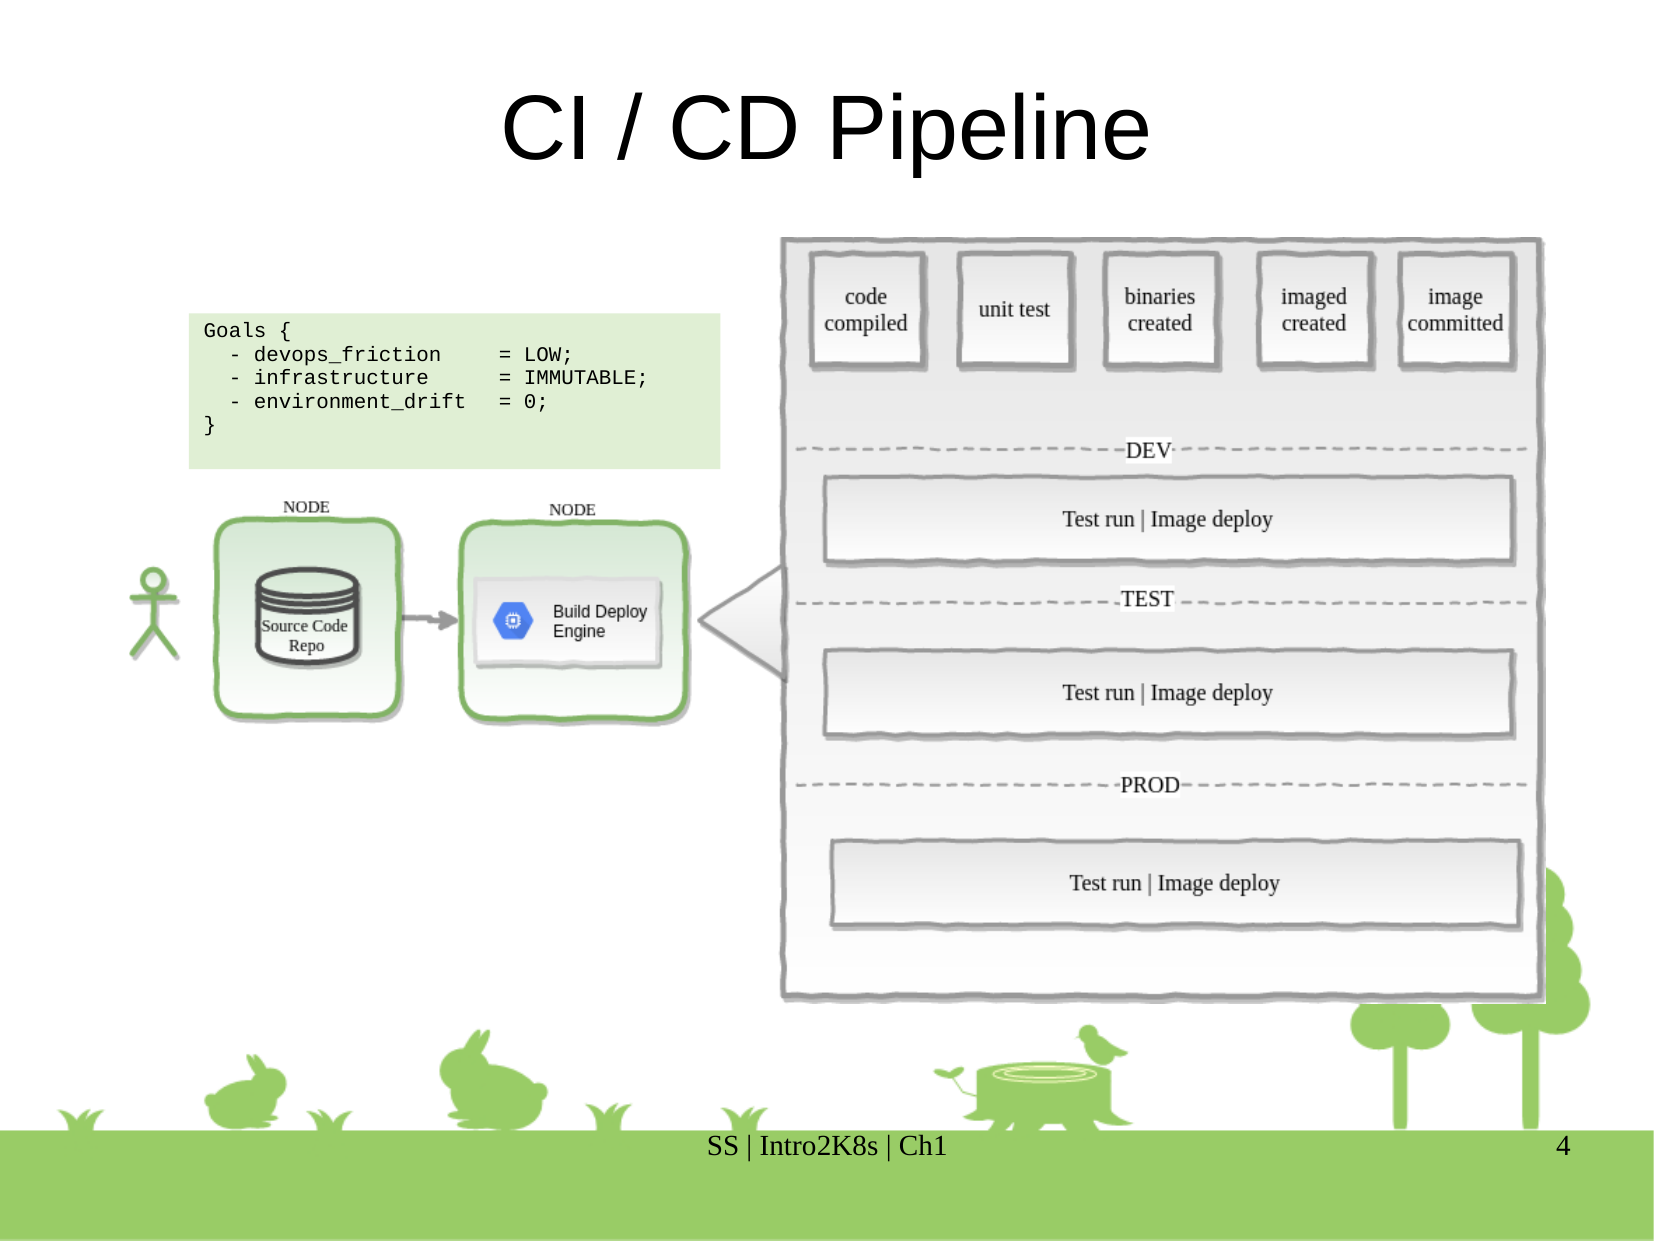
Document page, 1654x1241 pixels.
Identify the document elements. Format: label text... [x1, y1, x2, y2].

title CI / CD Pipeline [59, 56, 1595, 200]
text_box Goals { - devops_friction = LOW; - infrastructure = IMMUTABLE; - environment_drift = 0; } [188, 313, 721, 470]
picture [0, 0, 1654, 1241]
